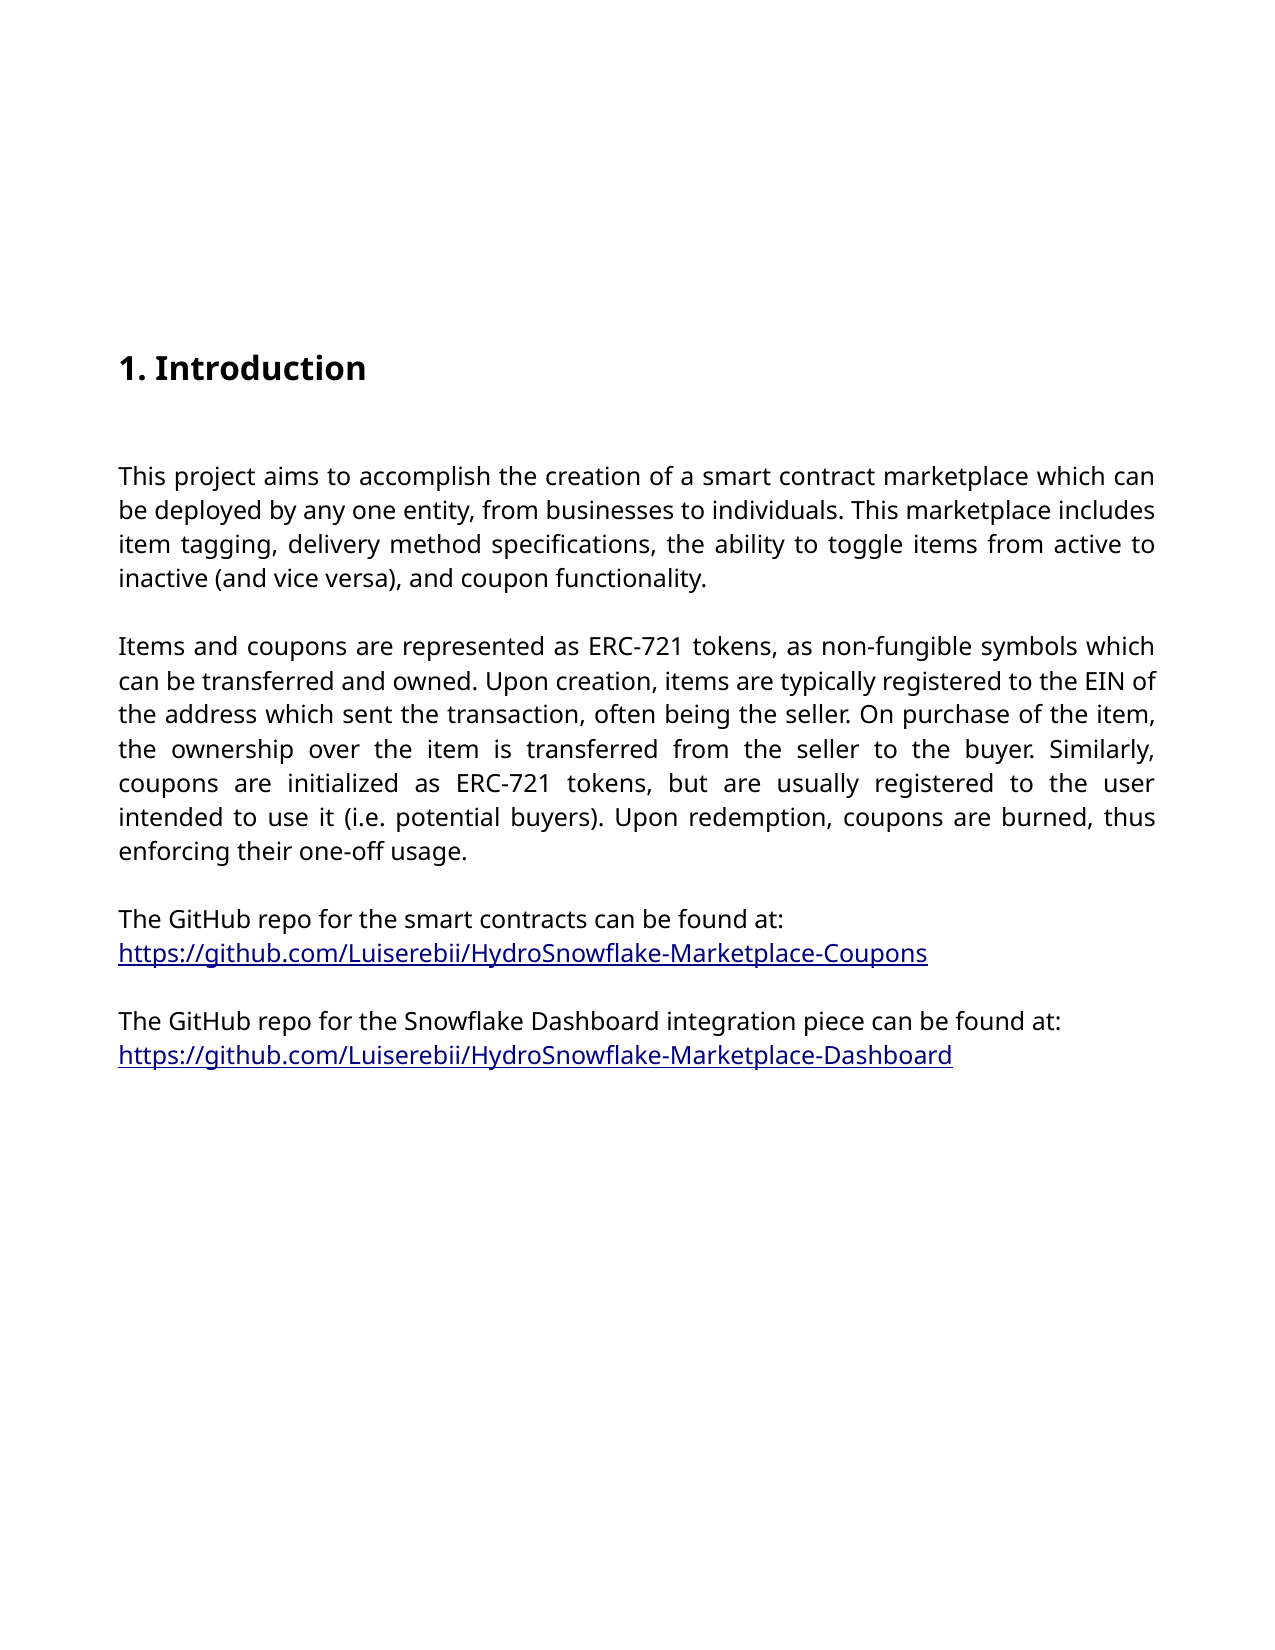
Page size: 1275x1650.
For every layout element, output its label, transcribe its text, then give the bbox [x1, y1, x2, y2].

text 1. Introduction [118, 345, 1157, 391]
text https://github.com/Luiserebii/HydroSnowflake-Marketplace-Dashboard [118, 1038, 1157, 1072]
text The GitHub repo for the smart contracts can be found at: [118, 902, 1157, 936]
text This project aims to accomplish the creation of a smart contract marketplace which can be deployed by any one entity, from businesses to individuals. This marketplace includes item tagging, delivery method specifications, the ability to toggle items from active to inactive (and vice versa), and coupon functionality. [118, 459, 1157, 595]
text The GitHub repo for the Snowflake Dashboard integration piece can be found at: [118, 1004, 1157, 1038]
text https://github.com/Luiserebii/HydroSnowflake-Marketplace-Coupons [118, 936, 1157, 970]
text Items and coupons are represented as ERC-721 tokens, as non-fungible symbols which can be transferred and owned. Upon creation, items are typically registered to the EIN of the address which sent the transaction, often being the seller. On purchase of the item, the ownership over the item is transferred from the seller to the buyer. Similarly, coupons are initialized as ERC-721 tokens, but are usually registered to the user intended to use it (i.e. potential buyers). Upon redemption, coupons are burned, thus enforcing their one-off usage. [118, 629, 1157, 867]
